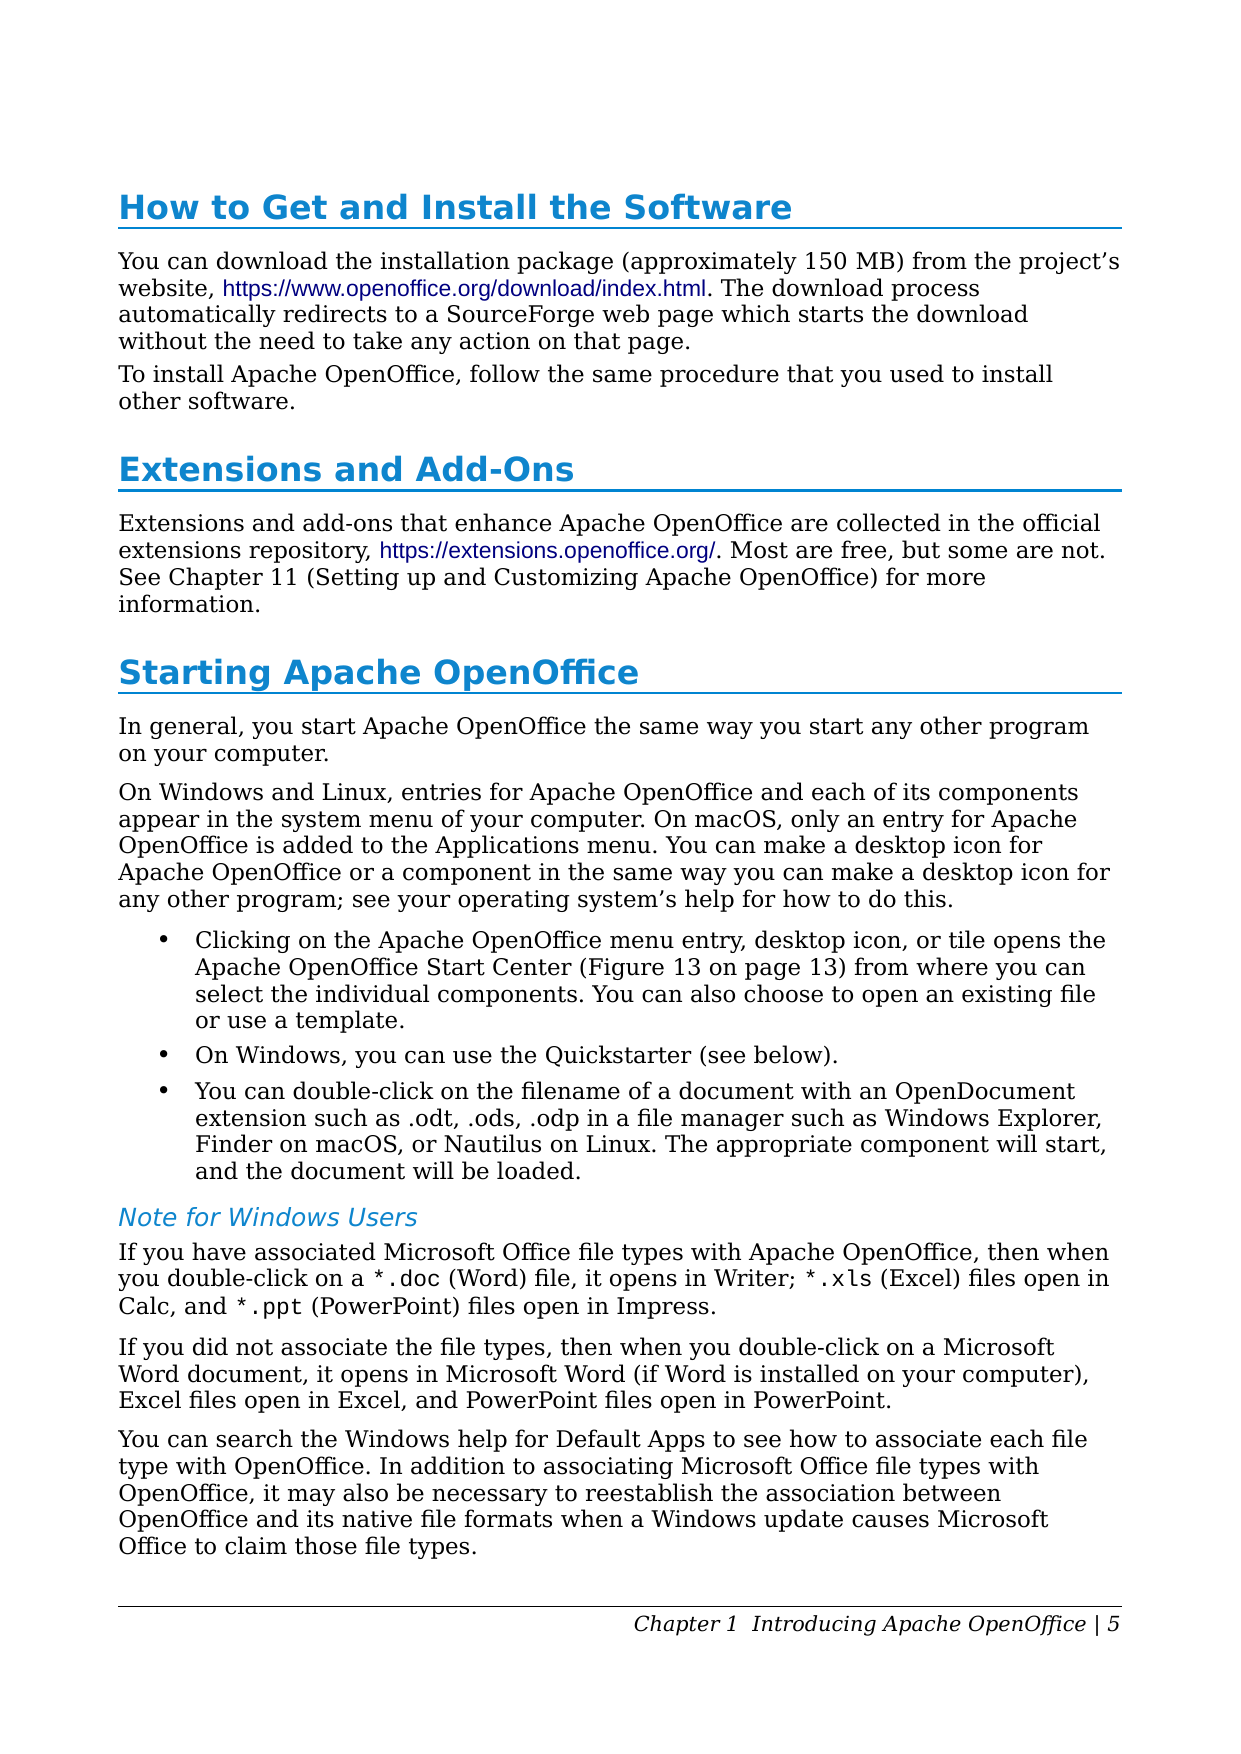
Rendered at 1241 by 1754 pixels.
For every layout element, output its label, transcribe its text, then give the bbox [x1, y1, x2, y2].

subtitle How to Get and Install the Software [118, 188, 1122, 227]
list On Windows, you can use the Quickstarter (see below). [156, 1040, 1122, 1069]
subtitle Extensions and Add-Ons [118, 451, 1122, 489]
subtitle Starting Apache OpenOffice [118, 653, 1122, 692]
text In general, you start Apache OpenOffice the same way you start any other program on your computer. [118, 713, 1122, 767]
text If you have associated Microsoft Office file types with Apache OpenOffice, then when you double-click on a *.doc (Word) file, it opens in Writer; *.xls (Excel) files open in Calc, and *.ppt (PowerPoint) files open in Impress. [118, 1239, 1122, 1322]
list You can download the installation package (approximately 150 MB) from the project’s website, https://www.openoffice.org/download/index.html. The download process automatically redirects to a SourceForge web page which starts the download without the need to take any action on that page. [118, 248, 1122, 355]
text On Windows and Linux, entries for Apache OpenOffice and each of its components appear in the system menu of your computer. On macOS, only an entry for Apache OpenOffice is added to the Applications menu. You can make a desktop icon for Apache OpenOffice or a component in the same way you can make a desktop icon for any other program; see your operating system’s help for how to do this. [118, 779, 1122, 912]
text To install Apache OpenOffice, follow the same procedure that you used to install other software. [118, 361, 1122, 414]
subtitle Note for Windows Users [118, 1203, 1122, 1232]
list Clicking on the Apache OpenOffice menu entry, desktop icon, or tile opens the Apache OpenOffice Start Center (Figure 13 on page 14) from where you can select the individual components. You can also choose to open an existing file or use a template. [156, 925, 1122, 1034]
text If you did not associate the file types, then when you double-click on a Microsoft Word document, it opens in Microsoft Word (if Word is installed on your computer), Excel files open in Excel, and PowerPoint files open in PowerPoint. [118, 1334, 1122, 1414]
text You can search the Windows help for Default Apps to see how to associate each file type with OpenOffice. In addition to associating Microsoft Office file types with OpenOffice, it may also be necessary to reestablish the association between OpenOffice and its native file formats when a Windows update causes Microsoft Office to claim those file types. [118, 1427, 1122, 1560]
list You can double-click on the filename of a document with an OpenDocument extension such as .odt, .ods, .odp in a file manager such as Windows Explorer, Finder on macOS, or Nautilus on Linux. The appropriate component will start, and the document will be loaded. [156, 1076, 1122, 1185]
text Extensions and add-ons that enhance Apache OpenOffice are collected in the official extensions repository, https://extensions.openoffice.org/. Most are free, but some are not. See Chapter 11 (Setting up and Customizing Apache OpenOffice) for more information. [118, 511, 1122, 617]
